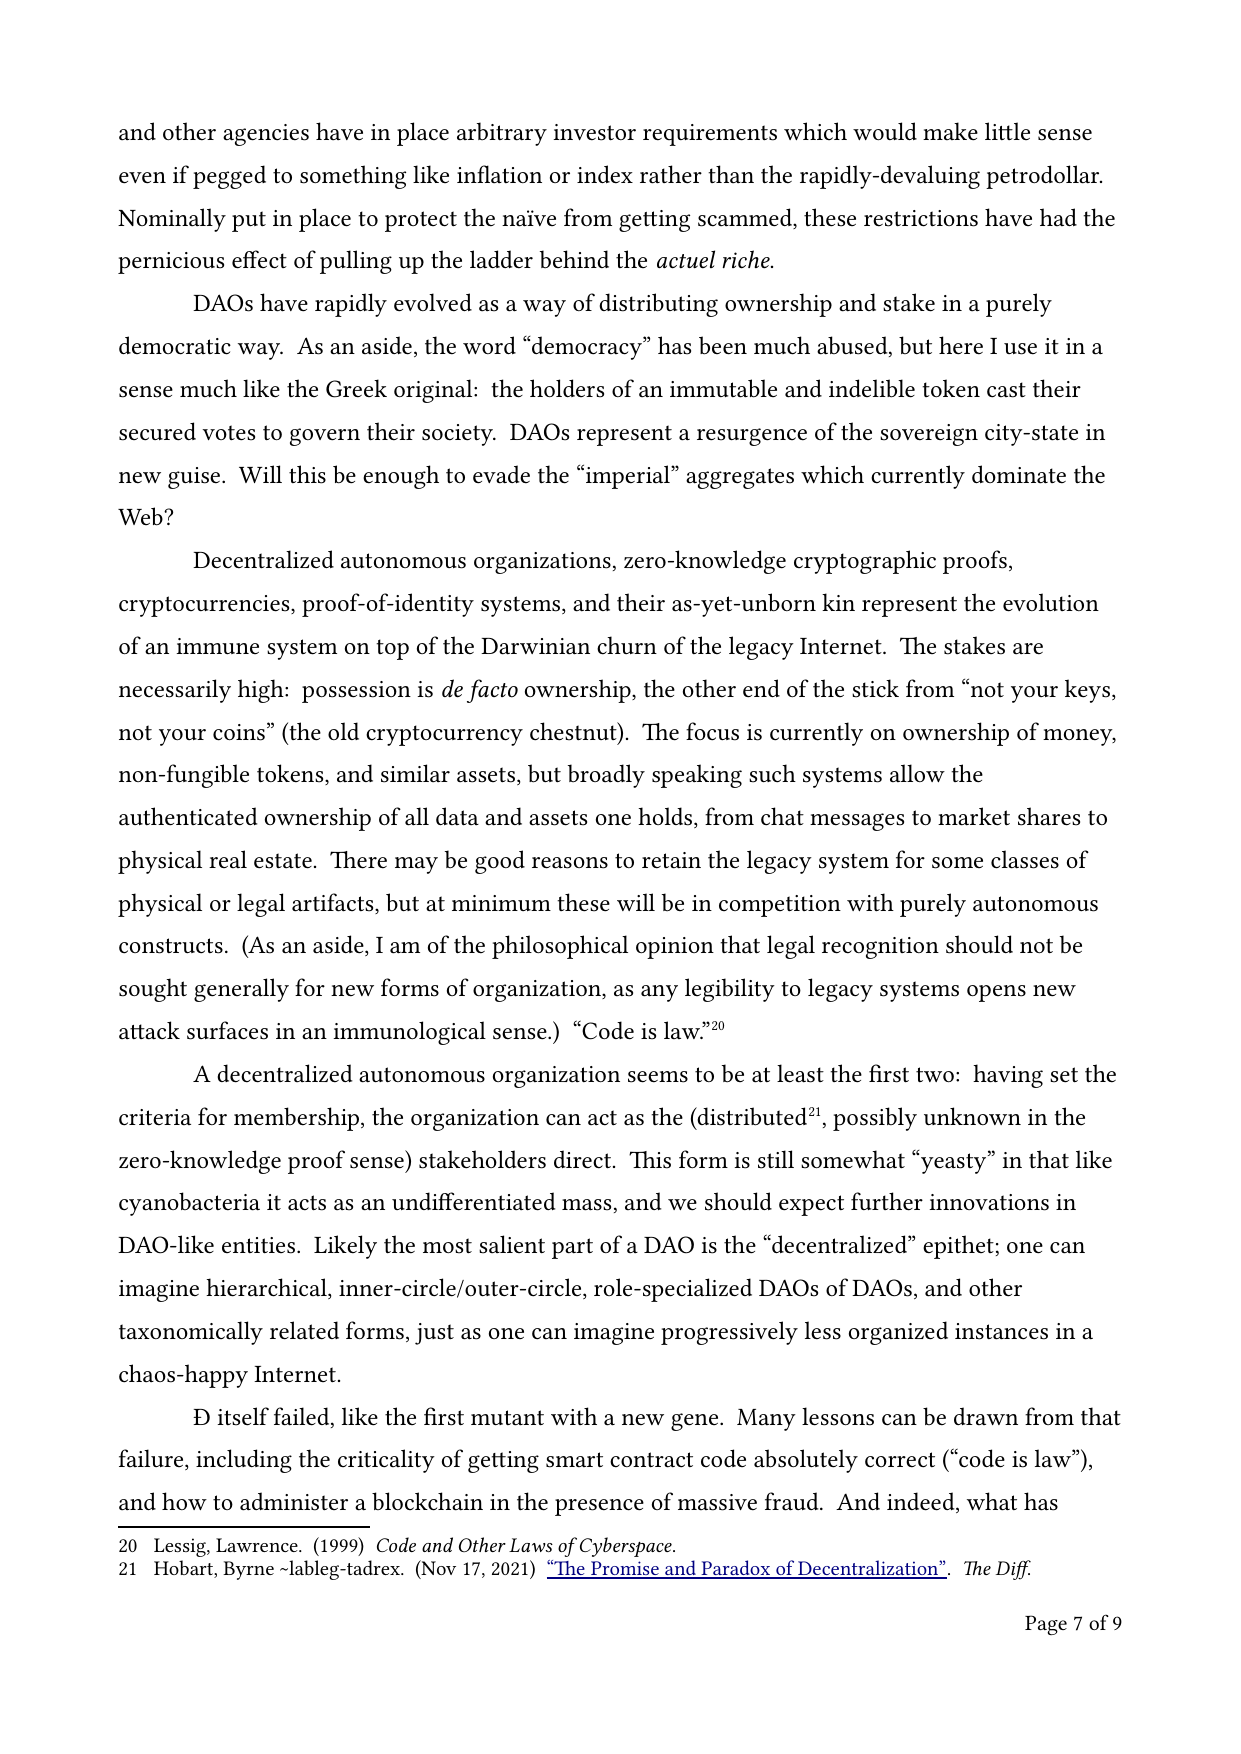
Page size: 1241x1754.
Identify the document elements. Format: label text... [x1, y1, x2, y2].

text Lessig, Lawrence. (1999) Code and Other Laws of Cyberspace. [118, 1533, 1122, 1557]
text Hobart, Byrne ~lableg-tadrex. (Nov 17, 2021) “The Promise and Paradox of Decentralization”. The Diff. [118, 1557, 1122, 1581]
text Decentralized autonomous organizations, zero-knowledge cryptographic proofs, cryptocurrencies, proof-of-identity systems, and their as-yet-unborn kin represent the evolution of an immune system on top of the Darwinian churn of the legacy Internet. The stakes are necessarily high: possession is de facto ownership, the other end of the stick from “not your keys, not your coins” (the old cryptocurrency chestnut). The focus is currently on ownership of money, non-fungible tokens, and similar assets, but broadly speaking such systems allow the authenticated ownership of all data and assets one holds, from chat messages to market shares to physical real estate. There may be good reasons to retain the legacy system for some classes of physical or legal artifacts, but at minimum these will be in competition with purely autonomous constructs. (As an aside, I am of the philosophical opinion that legal recognition should not be sought generally for new forms of organization, as any legibility to legacy systems opens new attack surfaces in an immunological sense.) “Code is law.” [118, 546, 1122, 1046]
text Đ itself failed, like the first mutant with a new gene. Many lessons can be drawn from that failure, including the criticality of getting smart contract code absolutely correct (“code is law”), and how to administer a blockchain in the presence of massive fraud. And indeed, what has [118, 1402, 1122, 1517]
text DAOs have rapidly evolved as a way of distributing ownership and stake in a purely democratic way. As an aside, the word “democracy” has been much abused, but here I use it in a sense much like the Greek original: the holders of an immutable and indelible token cast their secured votes to govern their society. DAOs represent a resurgence of the sovereign city-state in new guise. Will this be enough to evade the “imperial” aggregates which currently dominate the Web? [118, 289, 1122, 532]
text A decentralized autonomous organization seems to be at least the first two: having set the criteria for membership, the organization can act as the (distributed, possibly unknown in the zero-knowledge proof sense) stakeholders direct. This form is still somewhat “yeasty” in that like cyanobacteria it acts as an undifferentiated mass, and we should expect further innovations in DAO-like entities. Likely the most salient part of a DAO is the “decentralized” epithet; one can imagine hierarchical, inner-circle/outer-circle, role-specialized DAOs of DAOs, and other taxonomically related forms, just as one can imagine progressively less organized instances in a chaos-happy Internet. [118, 1060, 1122, 1388]
text and other agencies have in place arbitrary investor requirements which would make little sense even if pegged to something like inflation or index rather than the rapidly-devaluing petrodollar. Nominally put in place to protect the naïve from getting scammed, these restrictions have had the pernicious effect of pulling up the ladder behind the actuel riche. [118, 118, 1122, 275]
